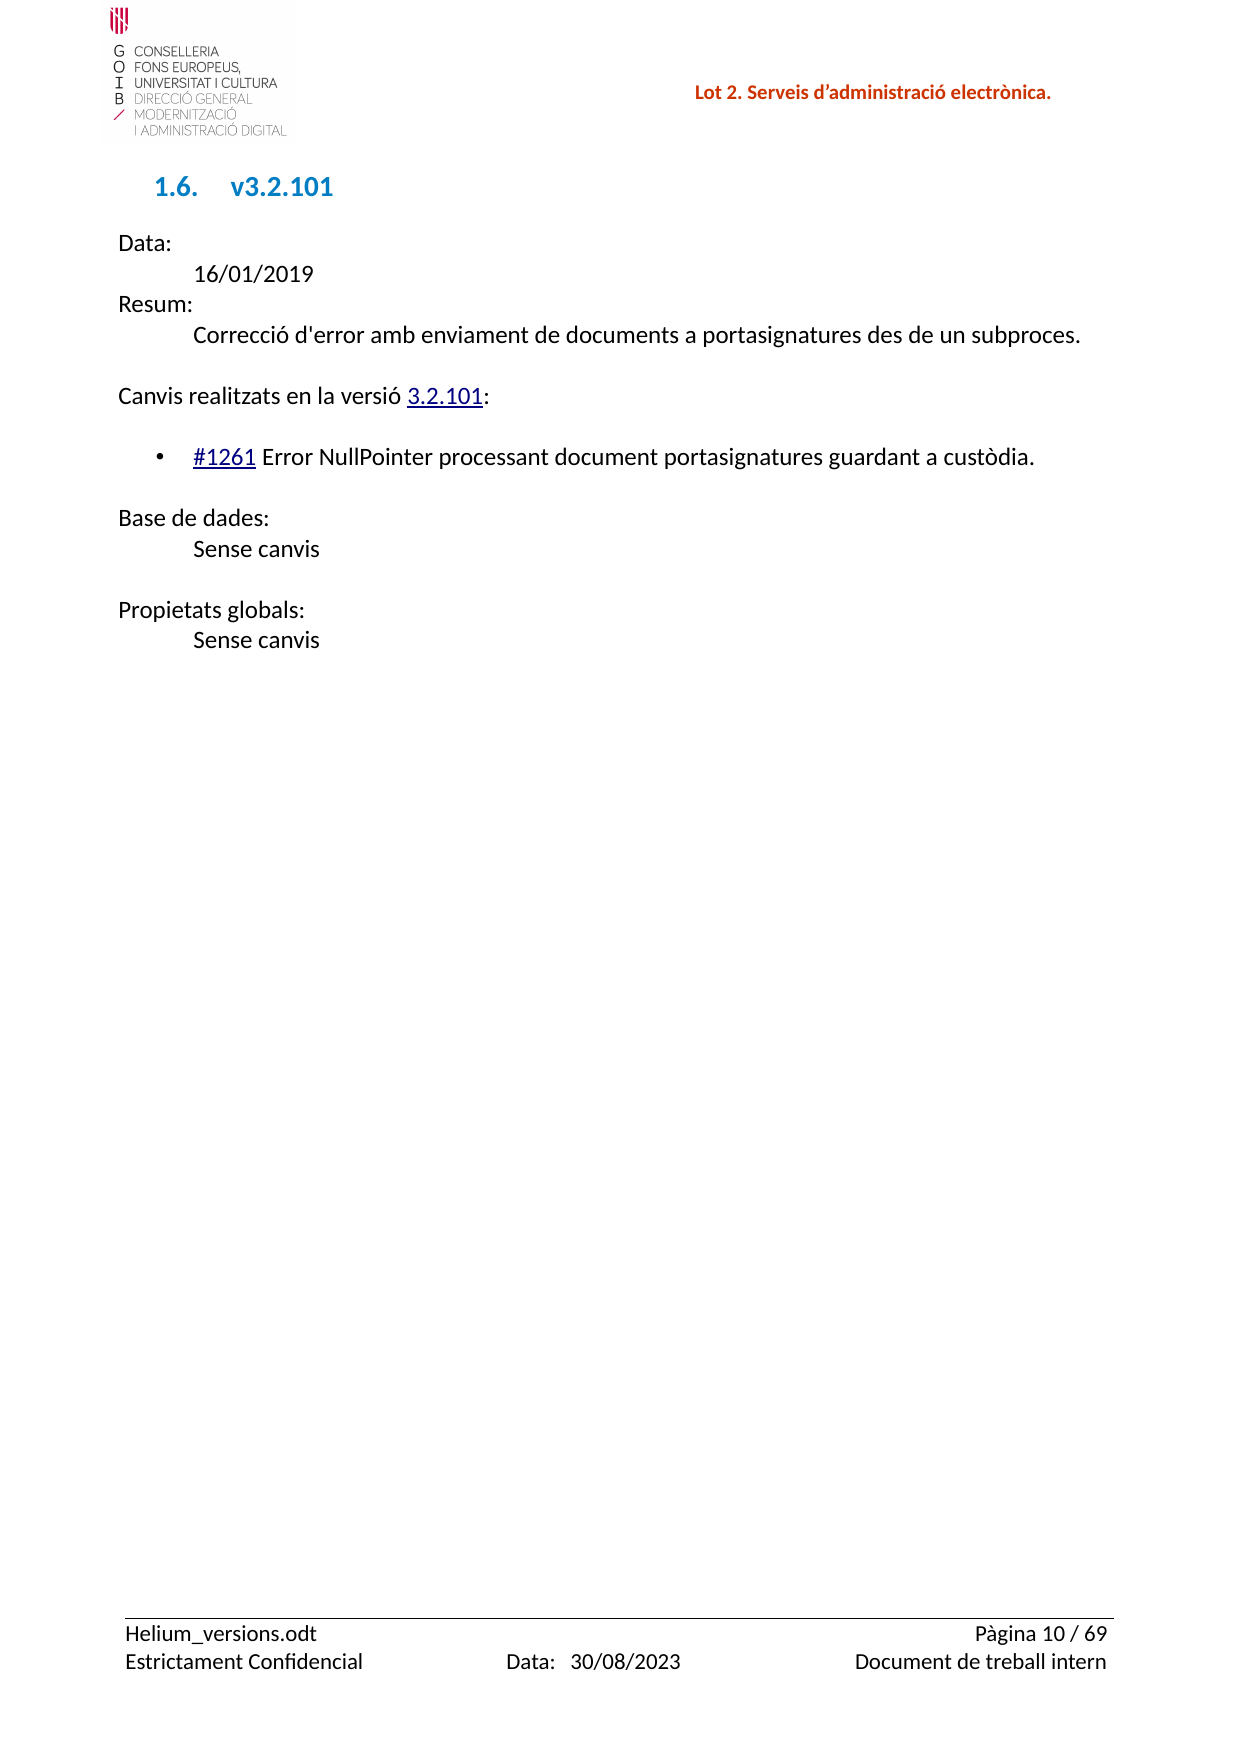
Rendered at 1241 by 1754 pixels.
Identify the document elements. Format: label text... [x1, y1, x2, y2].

text Resum: [118, 289, 1122, 319]
text Canvis realitzats en la versió 3.2.101: [118, 380, 1122, 411]
subtitle v3.2.101 [153, 168, 1122, 204]
text Correcció d'error amb enviament de documents a portasignatures des de un subproces. [118, 319, 1122, 350]
text Sense canvis [118, 624, 1122, 655]
list #1261 Error NullPointer processant document portasignatures guardant a custòdia. [156, 441, 1122, 472]
text Sense canvis [118, 533, 1122, 563]
picture [100, 0, 297, 144]
text 16/01/2019 [118, 258, 1122, 289]
text Base de dades: [118, 502, 1122, 533]
text Propietats globals: [118, 594, 1122, 624]
text Data: [118, 228, 1122, 258]
